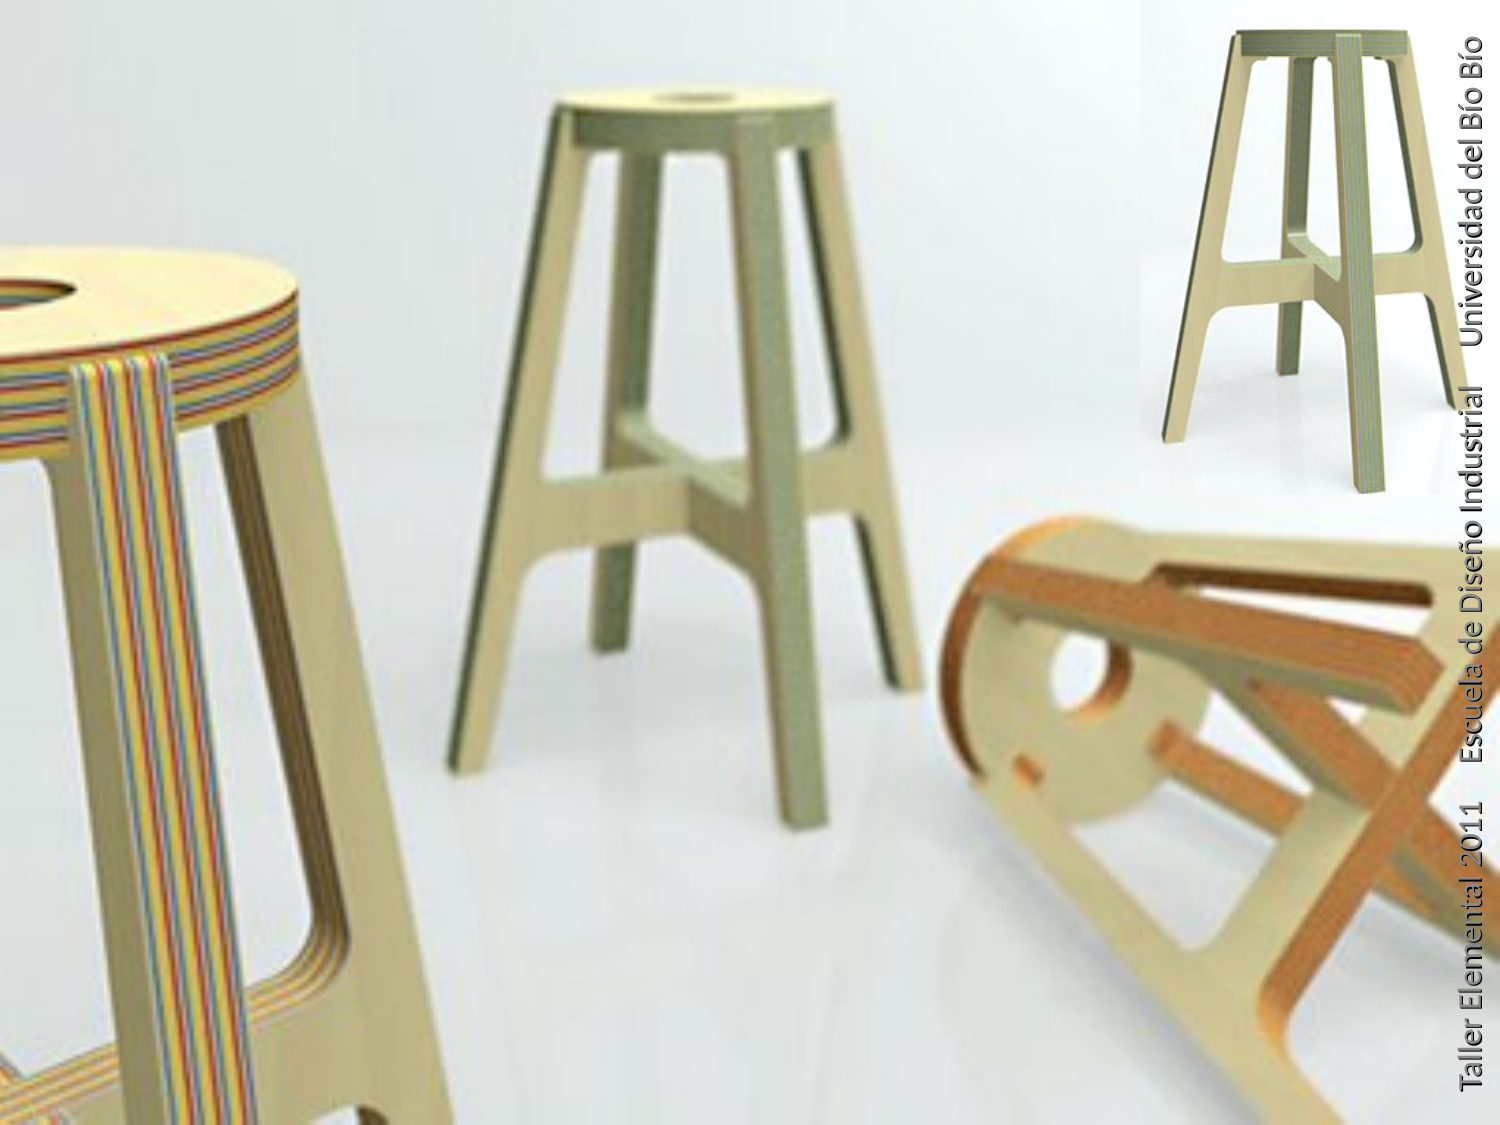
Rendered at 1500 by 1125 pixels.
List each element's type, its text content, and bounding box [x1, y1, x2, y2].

text_box Taller Elemental 2011 Escuela de Diseño Industrial Universidad del Bío Bío [1435, 0, 1500, 1106]
picture [0, 0, 1500, 1125]
